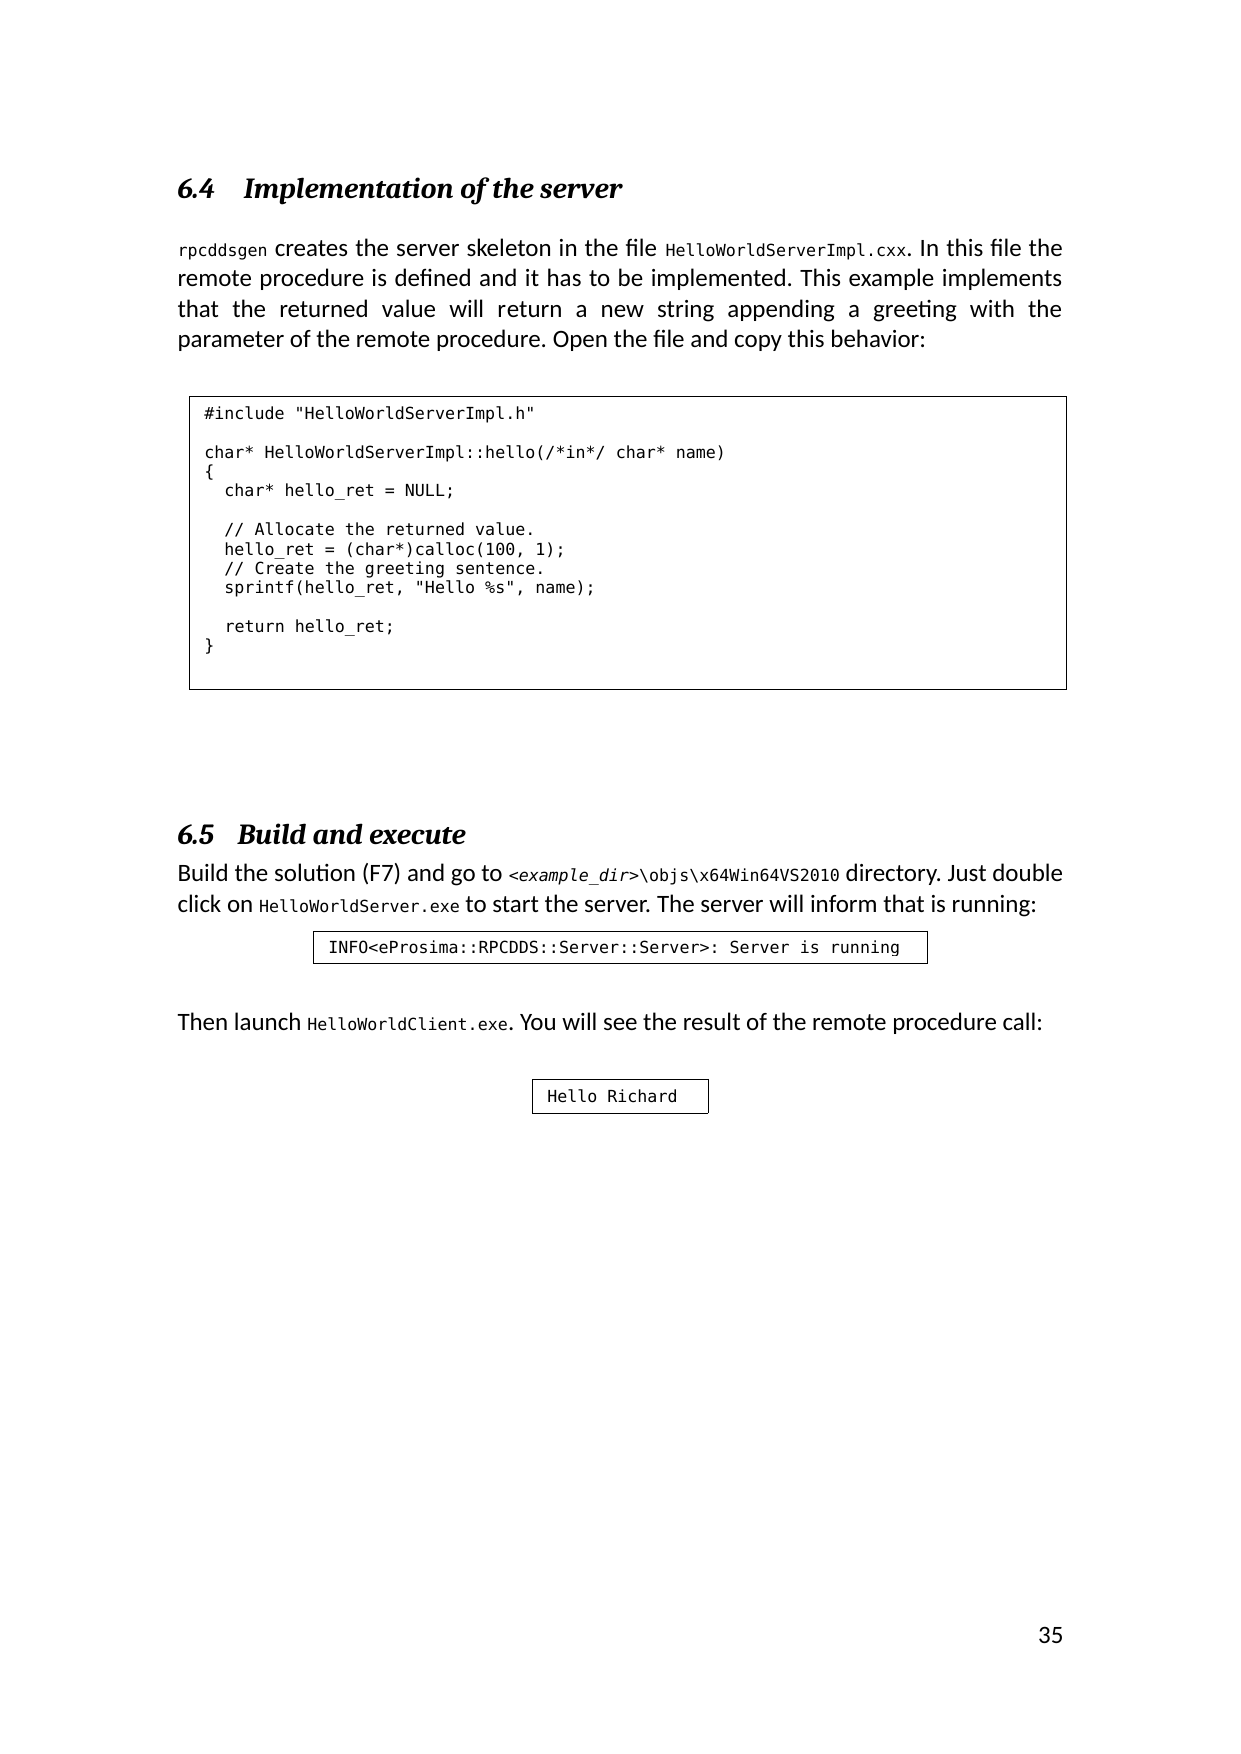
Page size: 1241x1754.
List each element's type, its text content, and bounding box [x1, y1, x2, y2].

text // Allocate the returned value. [204, 520, 1051, 539]
text Then launch HelloWorldClient.exe. You will see the result of the remote procedure call: [177, 1006, 1063, 1036]
text } [204, 636, 1051, 656]
text char* hello_ret = NULL; [204, 481, 1051, 501]
text hello_ret = (char*)calloc(100, 1); [204, 539, 1051, 559]
text return hello_ret; [204, 617, 1051, 636]
text Build the solution (F7) and go to <example_dir>\objs\x64Win64VS2010 directory. Just double click on HelloWorldServer.exe to start the server. The server will inform that is running: [177, 858, 1063, 919]
subtitle Implementation of the server [177, 173, 1063, 206]
text #include "HelloWorldServerImpl.h" [204, 404, 1051, 423]
text char* HelloWorldServerImpl::hello(/*in*/ char* name) [204, 443, 1051, 462]
text { [204, 462, 1051, 481]
text // Create the greeting sentence. [204, 559, 1051, 578]
text Hello Richard [547, 1086, 693, 1105]
text sprintf(hello_ret, "Hello %s", name); [204, 578, 1051, 598]
text INFO<eProsima::RPCDDS::Server::Server>: Server is running [328, 938, 912, 956]
text rpcddsgen creates the server skeleton in the file HelloWorldServerImpl.cxx. In this file the remote procedure is defined and it has to be implemented. This example implements that the returned value will return a new string appending a greeting with the parameter of the remote procedure. Open the file and copy this behavior: [177, 232, 1063, 354]
subtitle Build and execute [177, 818, 1063, 851]
